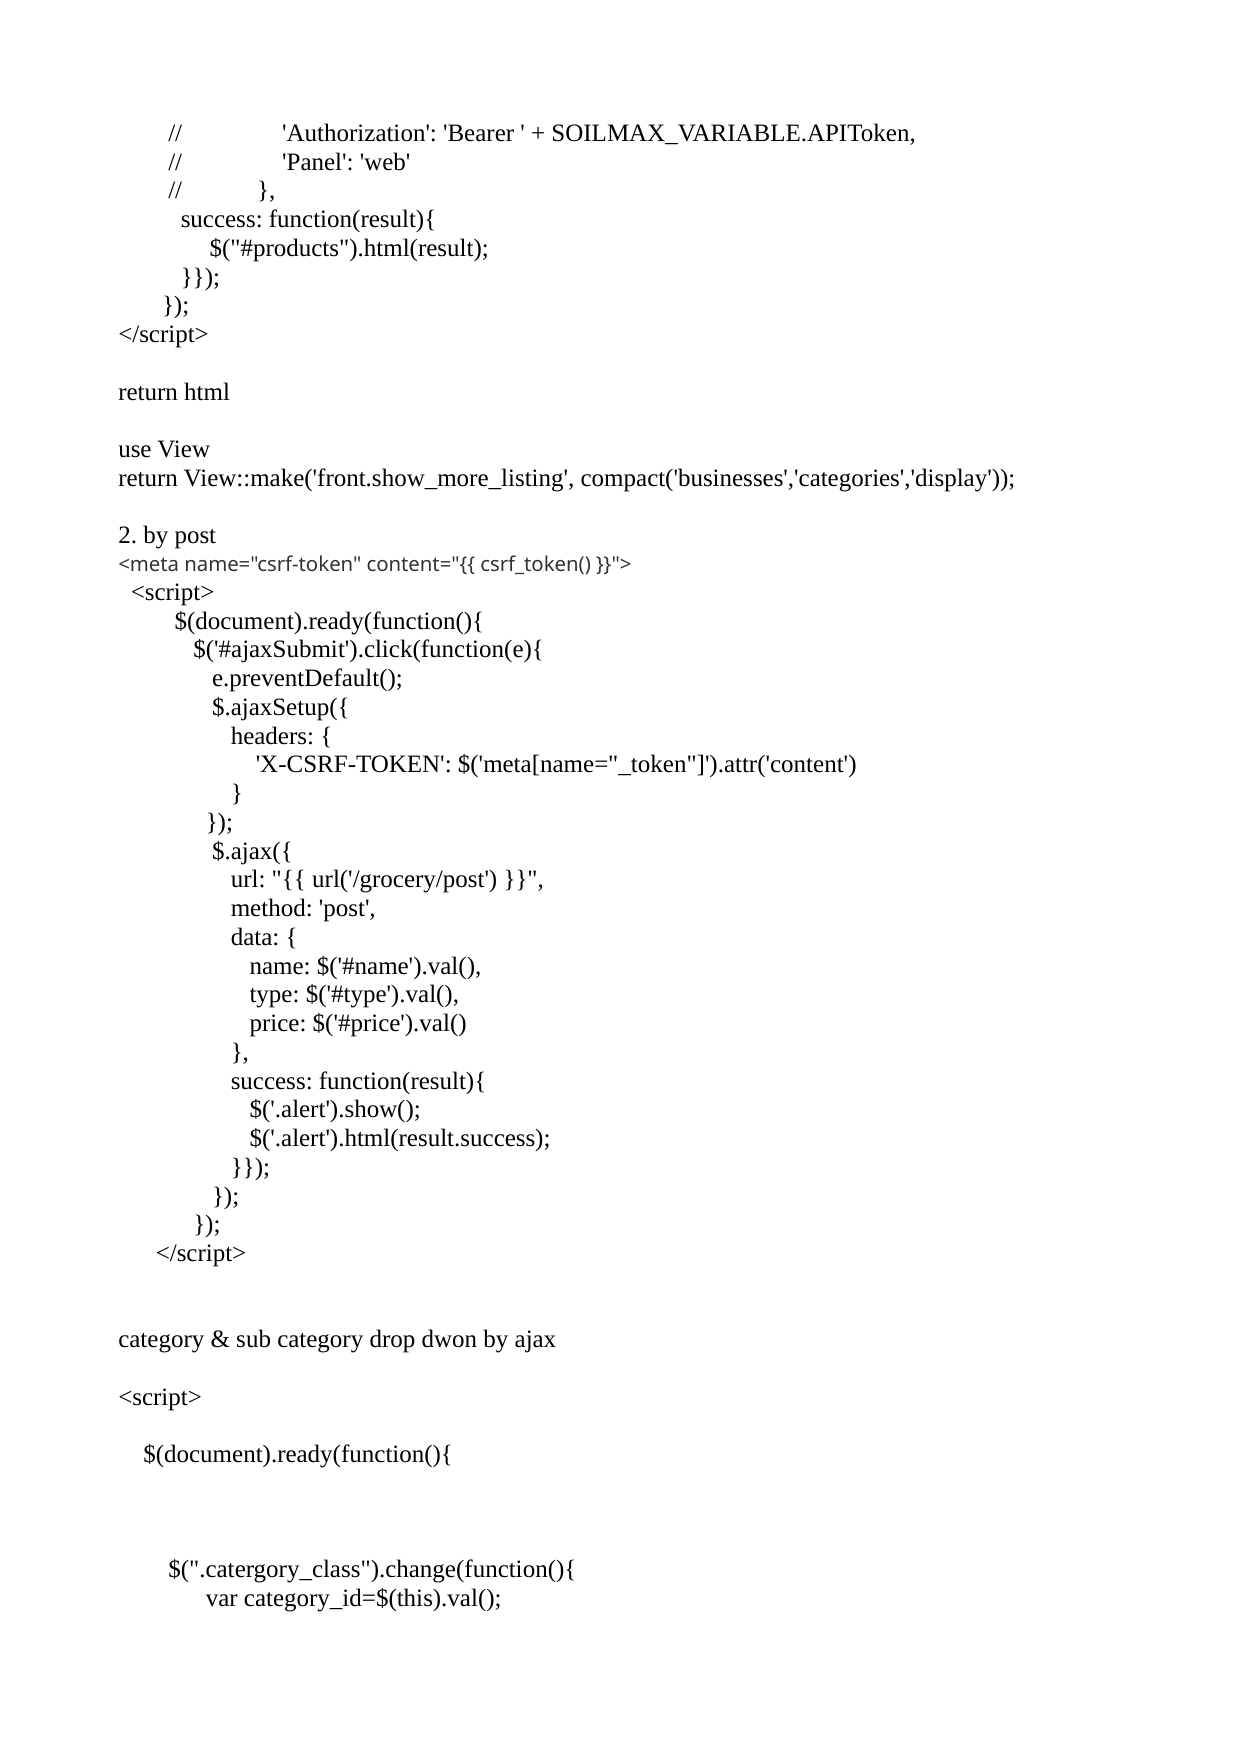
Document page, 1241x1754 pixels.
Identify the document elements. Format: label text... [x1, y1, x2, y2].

text var category_id=$(this).val(); [118, 1583, 1122, 1612]
text use View [118, 434, 1122, 463]
text $.ajax({ [118, 836, 1122, 864]
text 'X-CSRF-TOKEN': $('meta[name="_token"]').attr('content') [118, 749, 1122, 778]
text <meta name="csrf-token" content="{{ csrf_token() }}"> [118, 549, 1122, 577]
text <script> [118, 1382, 1122, 1411]
text 2. by post [118, 521, 1122, 549]
text type: $('#type').val(), [118, 979, 1122, 1008]
text // 'Authorization': 'Bearer ' + SOILMAX_VARIABLE.APIToken, [118, 118, 1122, 147]
text $(document).ready(function(){ [118, 1439, 1122, 1468]
text data: { [118, 922, 1122, 951]
text headers: { [118, 721, 1122, 749]
text } [118, 778, 1122, 807]
text url: "{{ url('/grocery/post') }}", [118, 864, 1122, 893]
text </script> [118, 1238, 1122, 1267]
text return html [118, 377, 1122, 406]
text <script> [118, 577, 1122, 606]
text method: 'post', [118, 893, 1122, 922]
text $("#products").html(result); [118, 233, 1122, 262]
text name: $('#name').val(), [118, 951, 1122, 979]
text category & sub category drop dwon by ajax [118, 1324, 1122, 1353]
text $(document).ready(function(){ [118, 606, 1122, 634]
text // 'Panel': 'web' [118, 147, 1122, 176]
text $(".catergory_class").change(function(){ [118, 1554, 1122, 1583]
text $('.alert').html(result.success); [118, 1123, 1122, 1152]
text $('#ajaxSubmit').click(function(e){ [118, 634, 1122, 663]
text success: function(result){ [118, 204, 1122, 233]
text $.ajaxSetup({ [118, 692, 1122, 721]
text }); [118, 291, 1122, 319]
text }); [118, 1209, 1122, 1238]
text }); [118, 807, 1122, 836]
text return View::make('front.show_more_listing', compact('businesses','categories','display')); [118, 463, 1122, 492]
text // }, [118, 176, 1122, 204]
text e.preventDefault(); [118, 663, 1122, 692]
text }, [118, 1037, 1122, 1066]
text </script> [118, 319, 1122, 348]
text success: function(result){ [118, 1066, 1122, 1094]
text price: $('#price').val() [118, 1008, 1122, 1037]
text }}); [118, 262, 1122, 291]
text $('.alert').show(); [118, 1094, 1122, 1123]
text }}); [118, 1152, 1122, 1181]
text }); [118, 1181, 1122, 1209]
